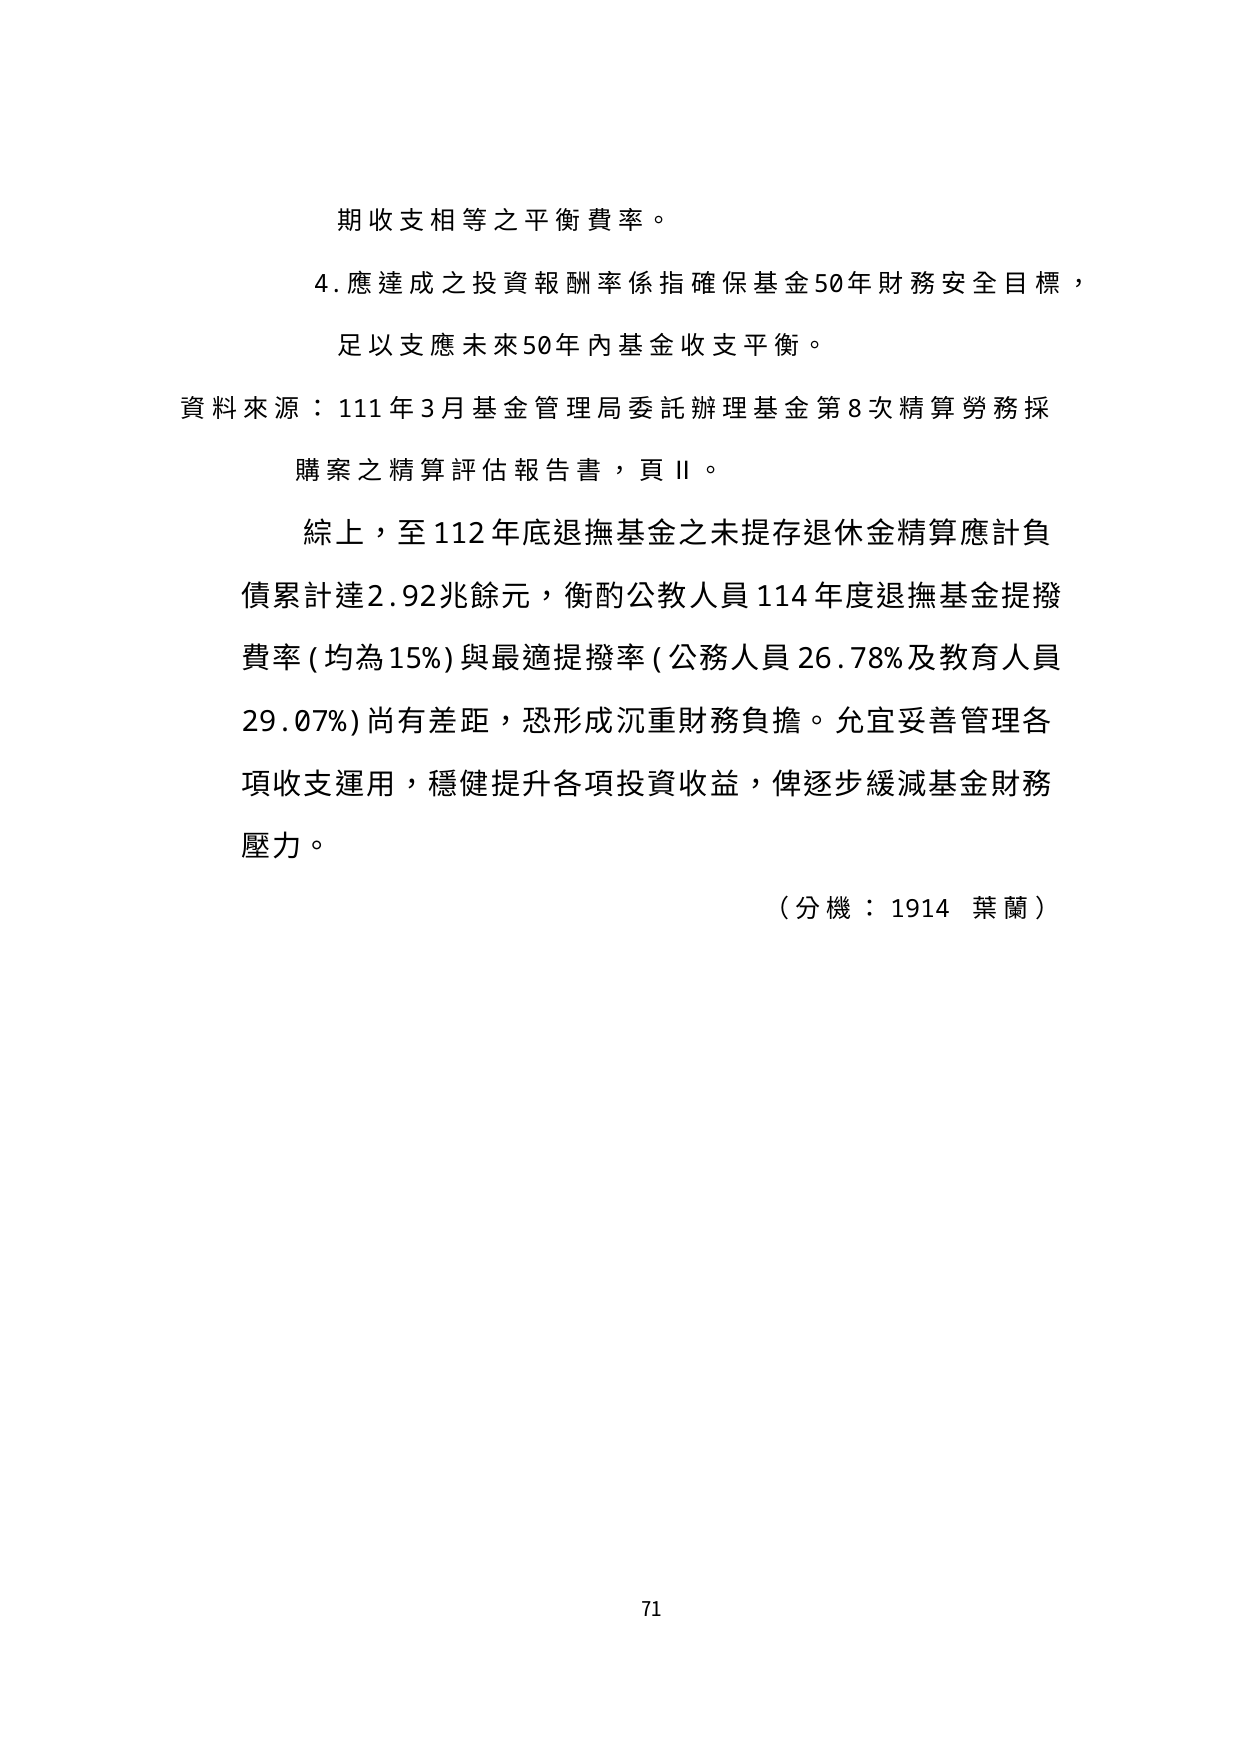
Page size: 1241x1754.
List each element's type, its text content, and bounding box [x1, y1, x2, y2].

text （分機：1914 葉蘭） [177, 865, 1063, 927]
text 期收支相等之平衡費率。 [303, 177, 1063, 240]
text 資料來源：111年3月基金管理局委託辦理基金第8次精算勞務採購案之精算評估報告書，頁Ⅱ。 [177, 365, 1063, 490]
text 綜上，至112年底退撫基金之未提存退休金精算應計負債累計達2.92兆餘元，衡酌公教人員114年度退撫基金提撥費率(均為15%)與最適提撥率(公務人員26.78%及教育人員29.07%)尚有差距，恐形成沉重財務負擔。允宜妥善管理各項收支運用，穩健提升各項投資收益，俾逐步緩減基金財務壓力。 [236, 490, 1063, 865]
text 4.應達成之投資報酬率係指確保基金50年財務安全目標，足以支應未來50年內基金收支平衡。 [303, 240, 1063, 365]
